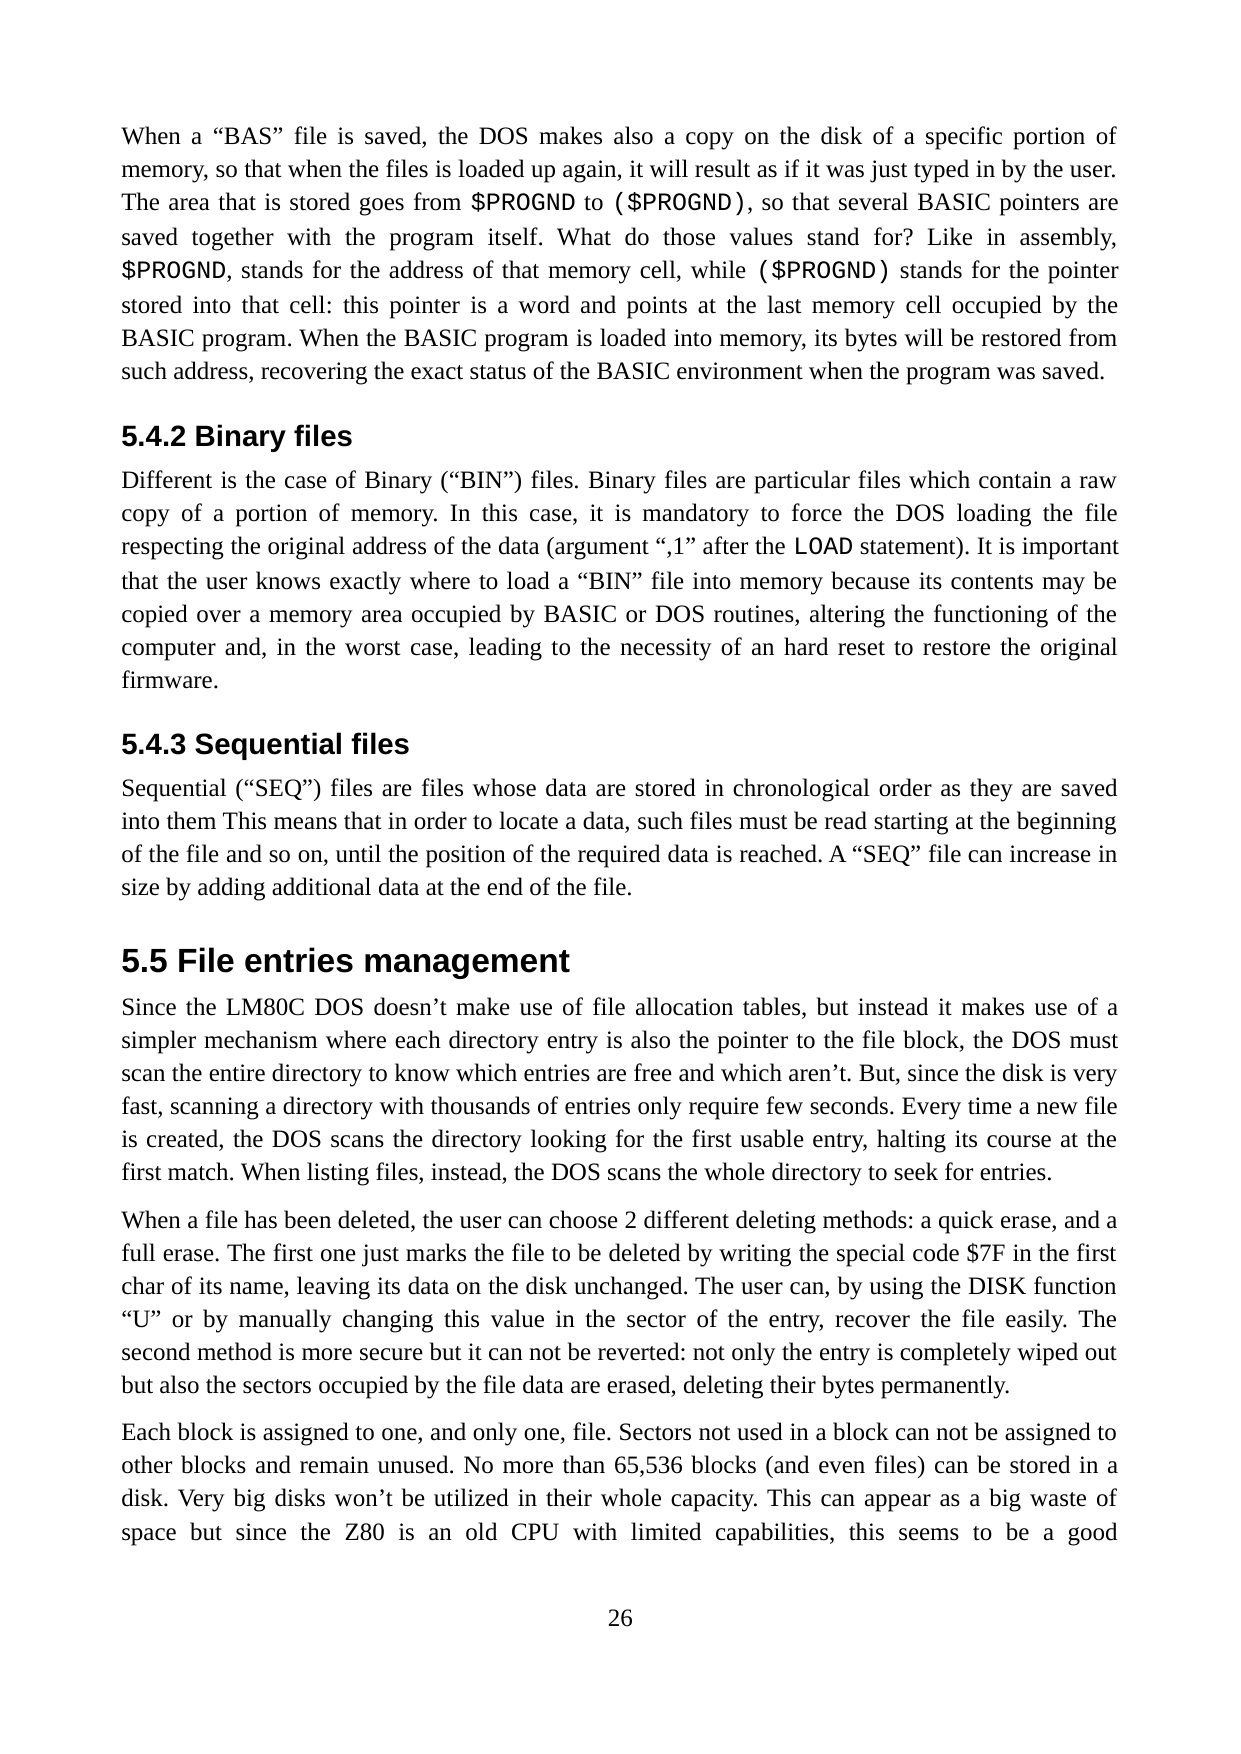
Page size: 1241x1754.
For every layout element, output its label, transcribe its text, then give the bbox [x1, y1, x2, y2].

subtitle 5.5 File entries management [121, 941, 1119, 979]
text When a file has been deleted, the user can choose 2 different deleting methods: a quick erase, and a full erase. The first one just marks the file to be deleted by writing the special code $7F in the first char of its name, leaving its data on the disk unchanged. The user can, by using the DISK function “U” or by manually changing this value in the sector of the entry, recover the file easily. The second method is more secure but it can not be reverted: not only the entry is completely wiped out but also the sectors occupied by the file data are erased, deleting their bytes permanently. [121, 1205, 1119, 1399]
text Sequential (“SEQ”) files are files whose data are stored in chronological order as they are saved into them This means that in order to locate a data, such files must be read starting at the beginning of the file and so on, until the position of the required data is reached. A “SEQ” file can increase in size by adding additional data at the end of the file. [121, 773, 1119, 901]
subtitle 5.4.2 Binary files [121, 418, 1119, 452]
text When a “BAS” file is saved, the DOS makes also a copy on the disk of a specific portion of memory, so that when the files is loaded up again, it will result as if it was just typed in by the user. The area that is stored goes from $PROGND to ($PROGND), so that several BASIC pointers are saved together with the program itself. What do those values stand for? Like in assembly, $PROGND, stands for the address of that memory cell, while ($PROGND) stands for the pointer stored into that cell: this pointer is a word and points at the last memory cell occupied by the BASIC program. When the BASIC program is loaded into memory, its bytes will be restored from such address, recovering the exact status of the BASIC environment when the program was saved. [121, 121, 1119, 385]
subtitle 5.4.3 Sequential files [121, 727, 1119, 761]
text Different is the case of Binary (“BIN”) files. Binary files are particular files which contain a raw copy of a portion of memory. In this case, it is mandatory to force the DOS loading the file respecting the original address of the data (argument “,1” after the LOAD statement). It is important that the user knows exactly where to load a “BIN” file into memory because its contents may be copied over a memory area occupied by BASIC or DOS routines, altering the functioning of the computer and, in the worst case, leading to the necessity of an hard reset to restore the original firmware. [121, 465, 1119, 694]
text Since the LM80C DOS doesn’t make use of file allocation tables, but instead it makes use of a simpler mechanism where each directory entry is also the pointer to the file block, the DOS must scan the entire directory to know which entries are free and which aren’t. But, since the disk is very fast, scanning a directory with thousands of entries only require few seconds. Every time a new file is created, the DOS scans the directory looking for the first usable entry, halting its course at the first match. When listing files, instead, the DOS scans the whole directory to seek for entries. [121, 992, 1119, 1186]
text Each block is assigned to one, and only one, file. Sectors not used in a block can not be assigned to other blocks and remain unused. No more than 65,536 blocks (and even files) can be stored in a disk. Very big disks won’t be utilized in their whole capacity. This can appear as a big waste of space but since the Z80 is an old CPU with limited capabilities, this seems to be a good [121, 1417, 1119, 1545]
